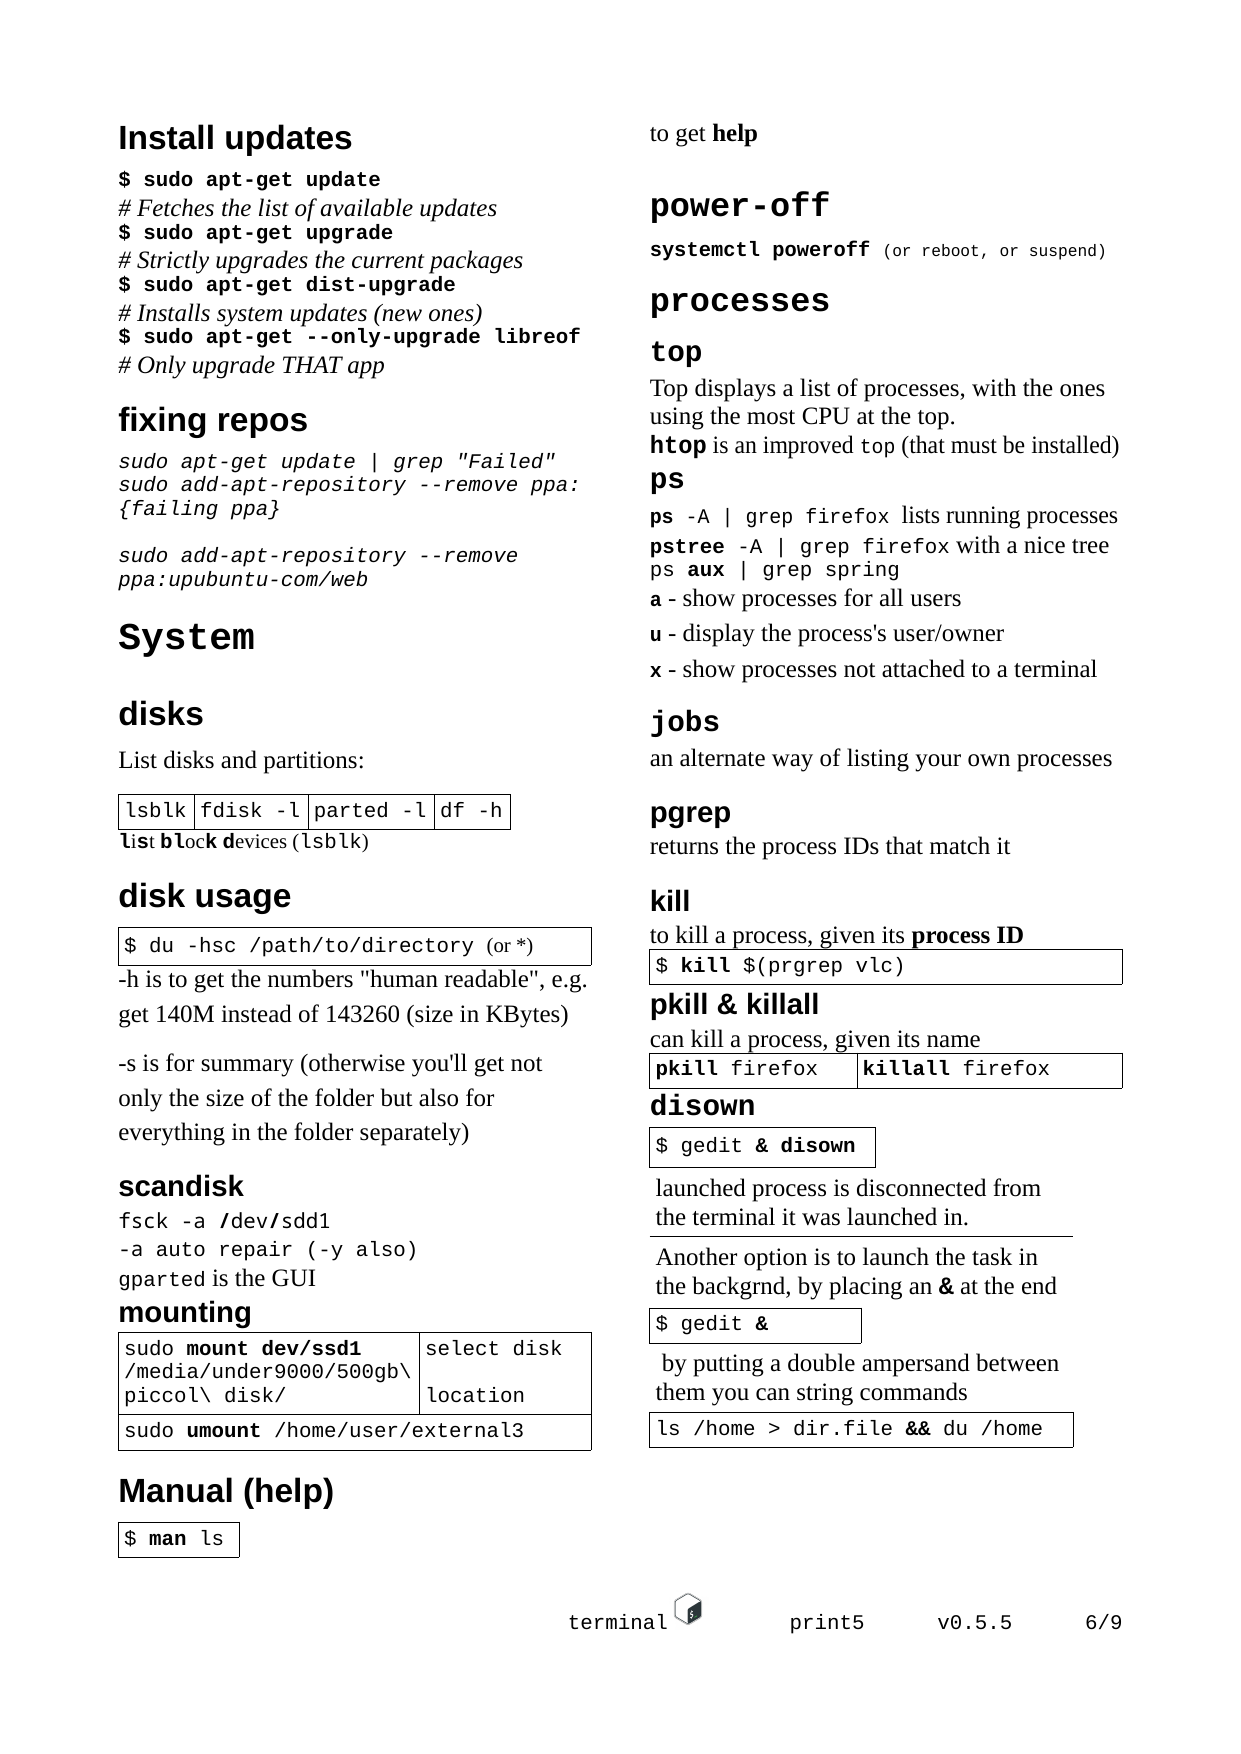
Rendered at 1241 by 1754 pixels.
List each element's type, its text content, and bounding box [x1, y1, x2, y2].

text list block devices (lsblk) [118, 829, 591, 855]
subtitle ps [649, 464, 1122, 497]
text pstree -A | grep firefox with a nice tree [649, 530, 1122, 559]
subtitle kill [649, 883, 1122, 917]
table_header $ man ls [119, 1523, 239, 1557]
table_header $ du -hsc /path/to/directory (or *) [119, 928, 591, 964]
table_header $ gedit & disown [650, 1128, 875, 1167]
subtitle Manual (help) [118, 1471, 591, 1509]
text $ sudo apt-get --only-upgrade libreof [118, 326, 591, 350]
table_cell $ gedit & [650, 1309, 861, 1343]
table_cell Another option is to launch the task in the backgrnd, by placing an & at the end [650, 1237, 1073, 1307]
subtitle mounting [118, 1295, 591, 1329]
text Top displays a list of processes, with the ones using the most CPU at the top. [649, 373, 1122, 430]
text systemctl poweroff (or reboot, or suspend) [649, 238, 1122, 262]
subtitle pkill & killall [649, 987, 1122, 1021]
text sudo apt-get update | grep "Failed" [118, 451, 591, 474]
table_header fdisk -l [195, 795, 308, 829]
table_header df -h [435, 795, 510, 829]
subtitle disks [118, 694, 591, 733]
subtitle processes [649, 283, 1122, 321]
subtitle scandisk [118, 1169, 591, 1203]
table_cell sudo umount /home/user/external3 [119, 1415, 591, 1449]
subtitle top [649, 336, 1122, 370]
text gparted is the GUI [118, 1263, 591, 1292]
text an alternate way of listing your own processes [649, 743, 1122, 772]
table_header sudo mount dev/ssd1 /media/under9000/500gb\ piccol\ disk/ [119, 1333, 419, 1414]
subtitle fixing repos [118, 400, 591, 438]
table_cell by putting a double ampersand between them you can string commands [650, 1343, 1073, 1412]
text $ sudo apt-get dist-upgrade [118, 274, 591, 298]
table_header killall firefox [858, 1054, 1122, 1088]
text sudo add-apt-repository --remove ppa:upubuntu-com/web [118, 545, 591, 593]
text List disks and partitions: [118, 745, 591, 774]
text can kill a process, given its name [649, 1024, 1122, 1052]
text a - show processes for all users u - display the process's user/owner x - show processes not attached to a terminal [649, 583, 1122, 683]
subtitle power-off [649, 188, 1122, 226]
table_header lsblk [119, 795, 194, 829]
subtitle disk usage [118, 876, 591, 915]
text -s is for summary (otherwise you'll get not only the size of the folder but also for everything in the folder separately) [118, 1048, 591, 1146]
text htop is an improved top (that must be installed) [649, 430, 1122, 461]
text # Installs system updates (new ones) [118, 298, 591, 326]
text -a auto repair (-y also) [118, 1234, 591, 1263]
table_cell ls /home > dir.file && du /home [650, 1413, 1073, 1447]
picture [667, 1588, 709, 1630]
table_cell launched process is disconnected from the terminal it was launched in. [650, 1167, 1073, 1236]
table_header [876, 1127, 1073, 1167]
subtitle Install updates [118, 118, 591, 157]
table_header select disk location [420, 1333, 591, 1414]
text sudo add-apt-repository --remove ppa:{failing ppa} [118, 474, 591, 522]
text ps aux | grep spring [649, 559, 1122, 583]
text $ sudo apt-get upgrade [118, 222, 591, 245]
table_cell [862, 1308, 1073, 1343]
text # Only upgrade THAT app [118, 350, 591, 379]
table_header pkill firefox [650, 1054, 857, 1088]
table_header $ kill $(prgrep vlc) [650, 950, 1122, 984]
subtitle System [118, 618, 591, 661]
table_header parted -l [309, 795, 434, 829]
text # Strictly upgrades the current packages [118, 245, 591, 274]
text returns the process IDs that match it [649, 831, 1122, 860]
text to get help [649, 118, 1122, 147]
text -h is to get the numbers "human readable", e.g. get 140M instead of 143260 (size in KBytes) [118, 966, 591, 1028]
text $ sudo apt-get update [118, 169, 591, 193]
text # Fetches the list of available updates [118, 193, 591, 222]
text to kill a process, given its process ID [649, 920, 1122, 949]
subtitle disown [649, 1091, 1122, 1124]
text fsck -a /dev/sdd1 [118, 1206, 591, 1234]
text ps -A | grep firefox lists running processes [649, 500, 1122, 530]
subtitle jobs [649, 707, 1122, 740]
subtitle pgrep [649, 795, 1122, 828]
